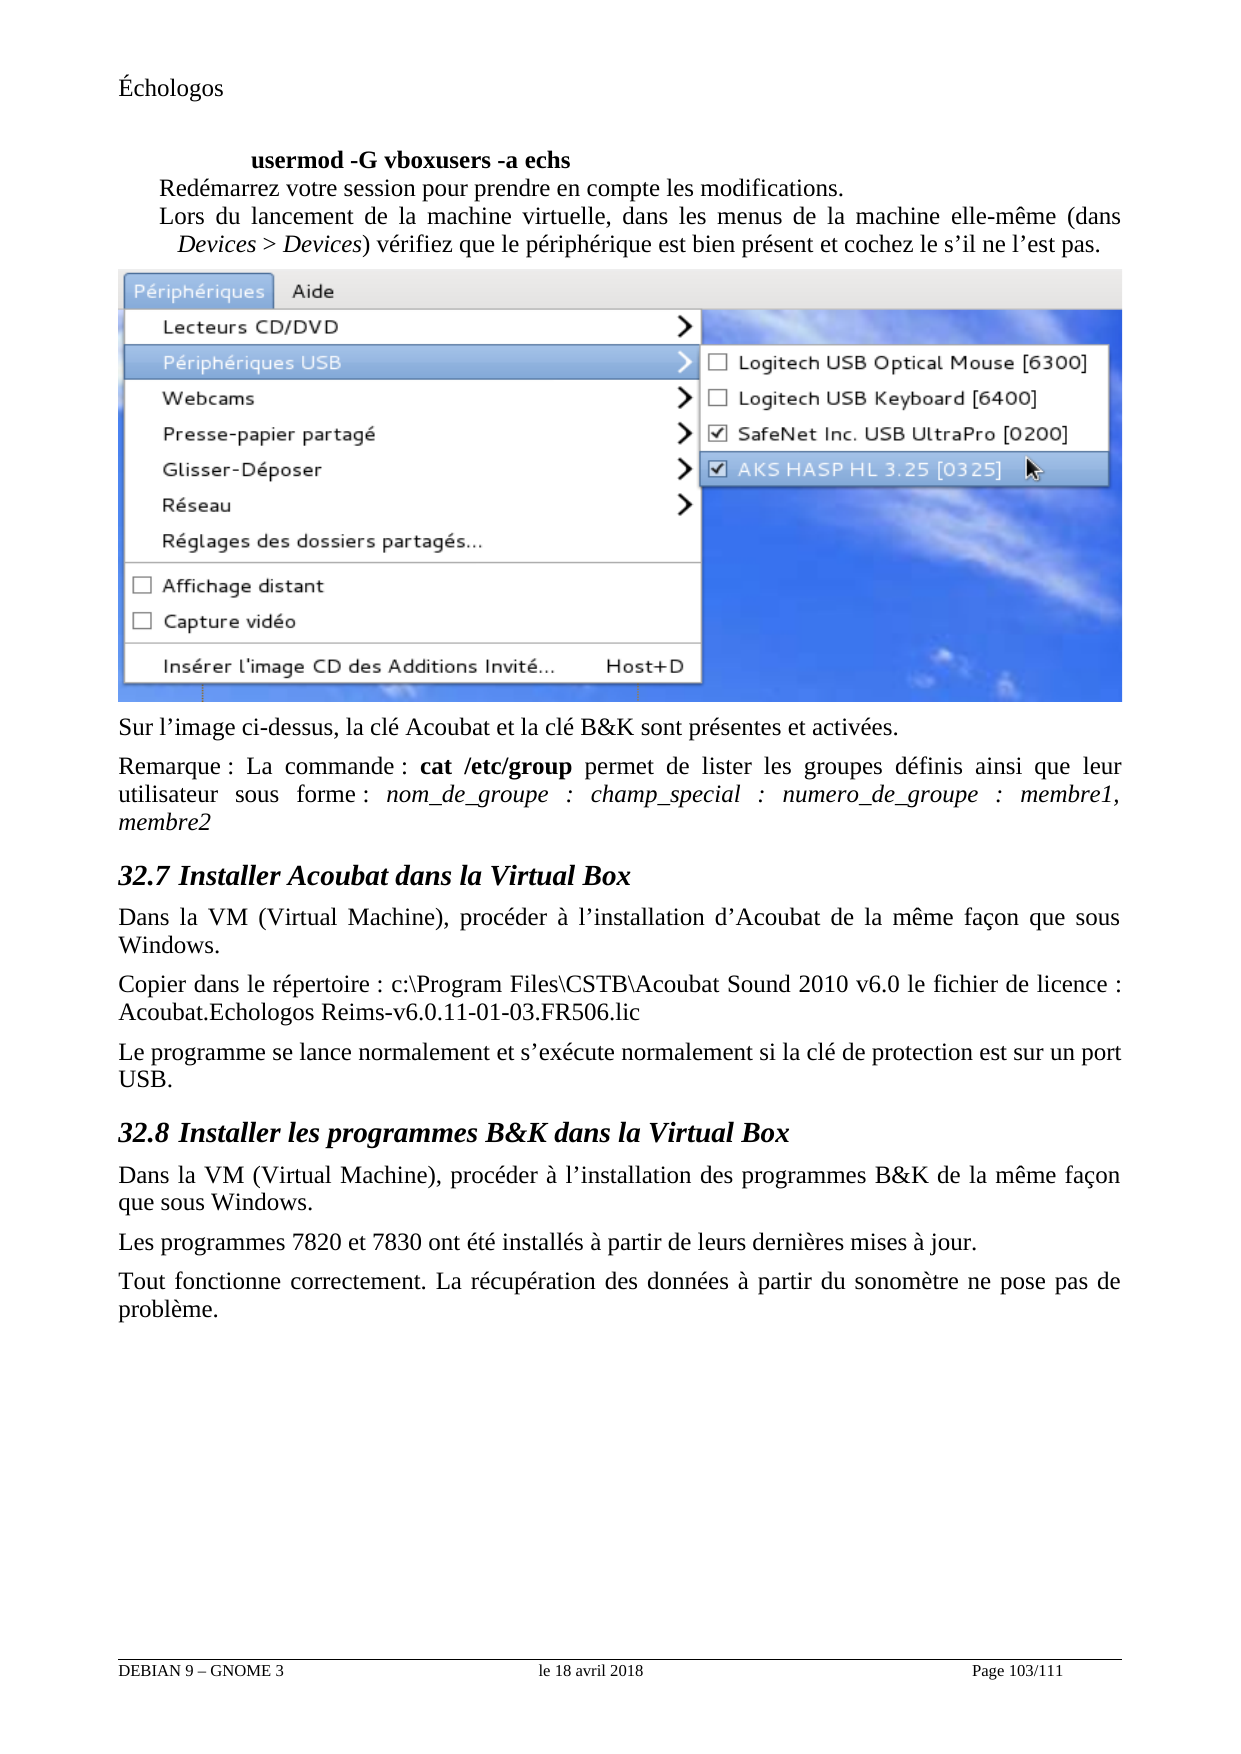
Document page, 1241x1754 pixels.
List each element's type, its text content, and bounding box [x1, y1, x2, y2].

text Copier dans le répertoire : c:\Program Files\CSTB\Acoubat Sound 2010 v6.0 le fichier de licence : Acoubat.Echologos Reims-v6.0.11-01-03.FR506.lic [118, 970, 1122, 1026]
list usermod -G vboxusers -a echs [203, 147, 1122, 174]
picture [118, 269, 1123, 702]
text Tout fonctionne correctement. La récupération des données à partir du sonomètre ne pose pas de problème. [118, 1267, 1122, 1323]
text Sur l’image ci-dessus, la clé Acoubat et la clé B&K sont présentes et activées. [118, 713, 1122, 741]
subtitle Installer les programmes B&K dans la Virtual Box [118, 1117, 1122, 1149]
text Dans la VM (Virtual Machine), procéder à l’installation des programmes B&K de la même façon que sous Windows. [118, 1161, 1122, 1216]
text Remarque : La commande : cat /etc/group permet de lister les groupes définis ainsi que leur utilisateur sous forme : nom_de_groupe : champ_special : numero_de_groupe : membre1, membre2 [118, 752, 1122, 836]
text Redémarrez votre session pour prendre en compte les modifications. [159, 174, 1122, 202]
text Les programmes 7820 et 7830 ont été installés à partir de leurs dernières mises à jour. [118, 1228, 1122, 1256]
subtitle Installer Acoubat dans la Virtual Box [118, 859, 1122, 891]
text Lors du lancement de la machine virtuelle, dans les menus de la machine elle-même (dans Devices > Devices) vérifiez que le périphérique est bien présent et cochez le s’il ne l’est pas. [159, 202, 1122, 257]
text Dans la VM (Virtual Machine), procéder à l’installation d’Acoubat de la même façon que sous Windows. [118, 903, 1122, 959]
text Le programme se lance normalement et s’exécute normalement si la clé de protection est sur un port USB. [118, 1038, 1122, 1093]
